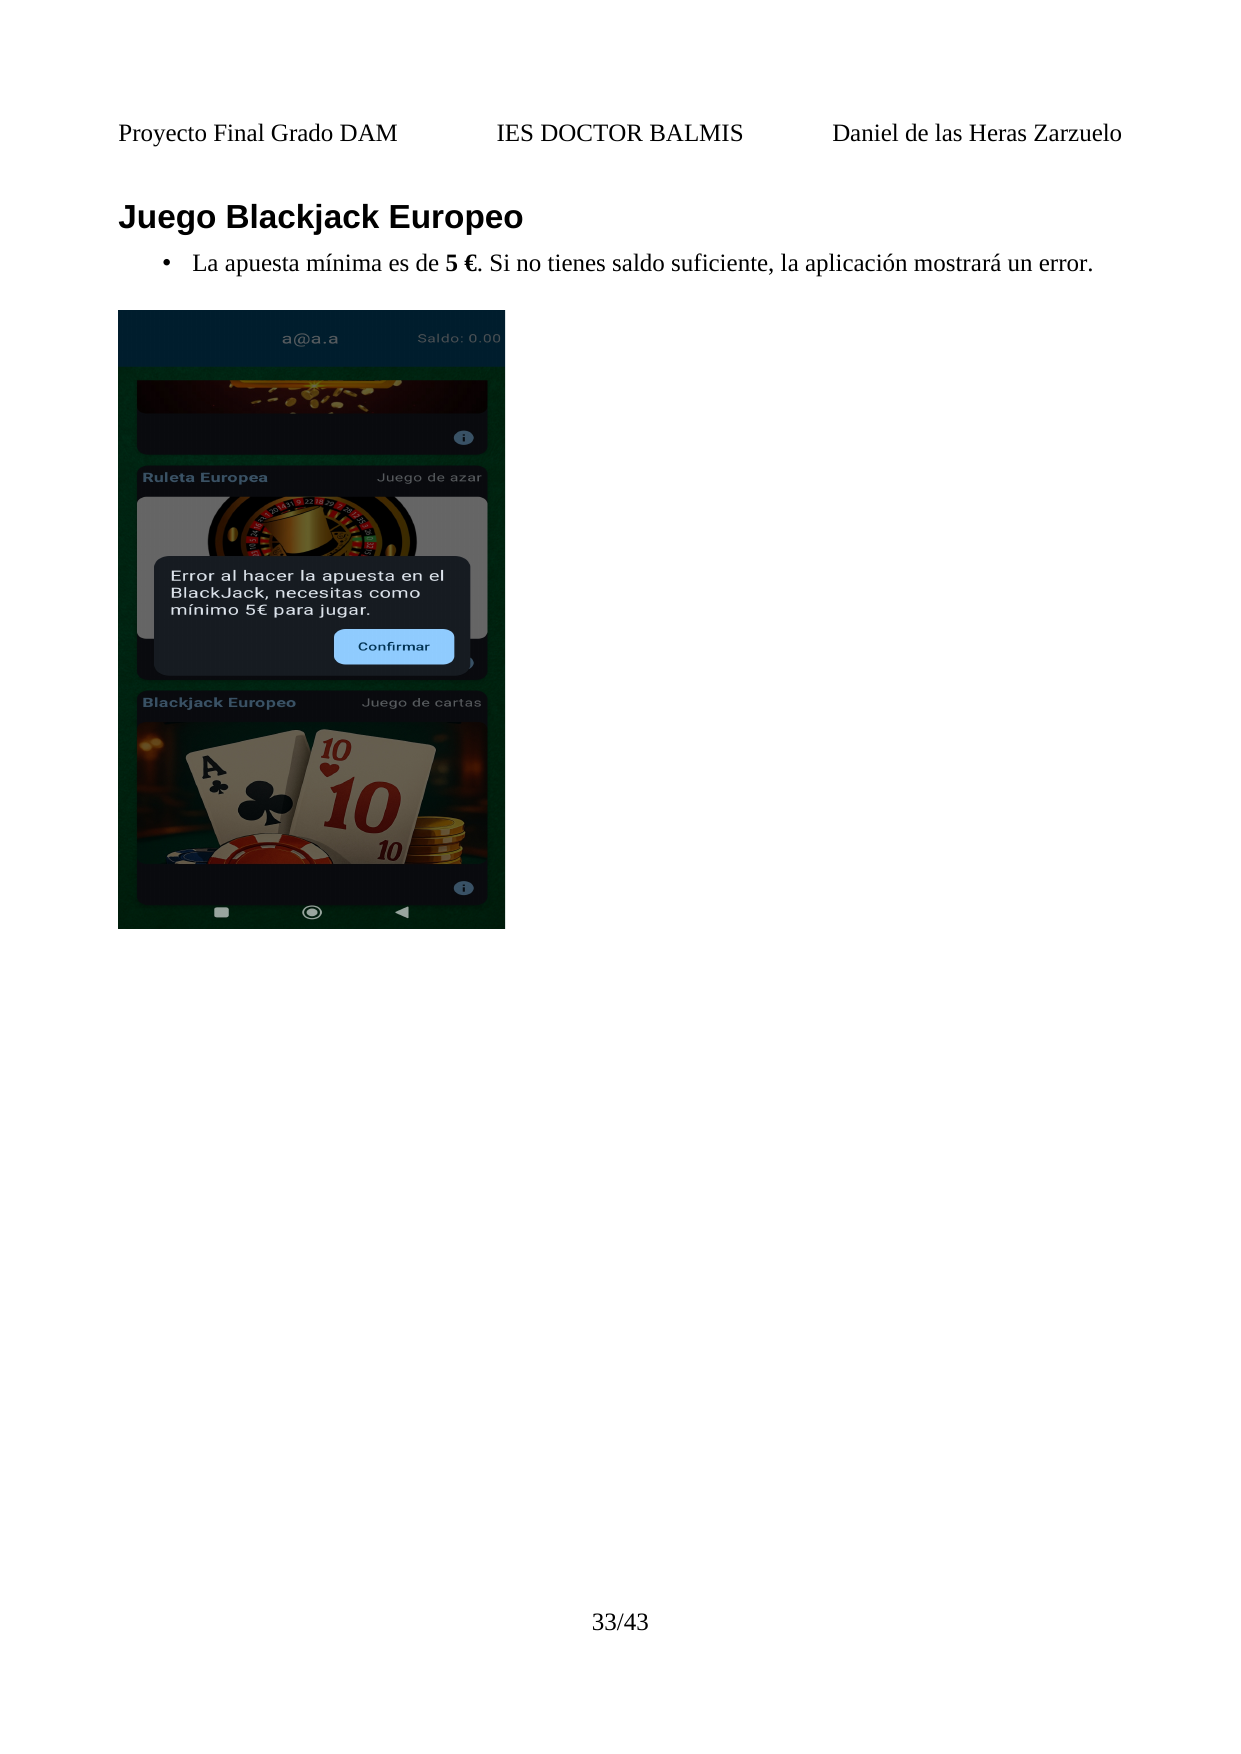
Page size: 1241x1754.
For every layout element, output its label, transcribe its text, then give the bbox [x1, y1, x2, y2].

subtitle Juego Blackjack Europeo [118, 197, 1122, 236]
picture [118, 310, 505, 929]
list La apuesta mínima es de 5 €. Si no tienes saldo suficiente, la aplicación mostrará un error. [162, 248, 1122, 277]
